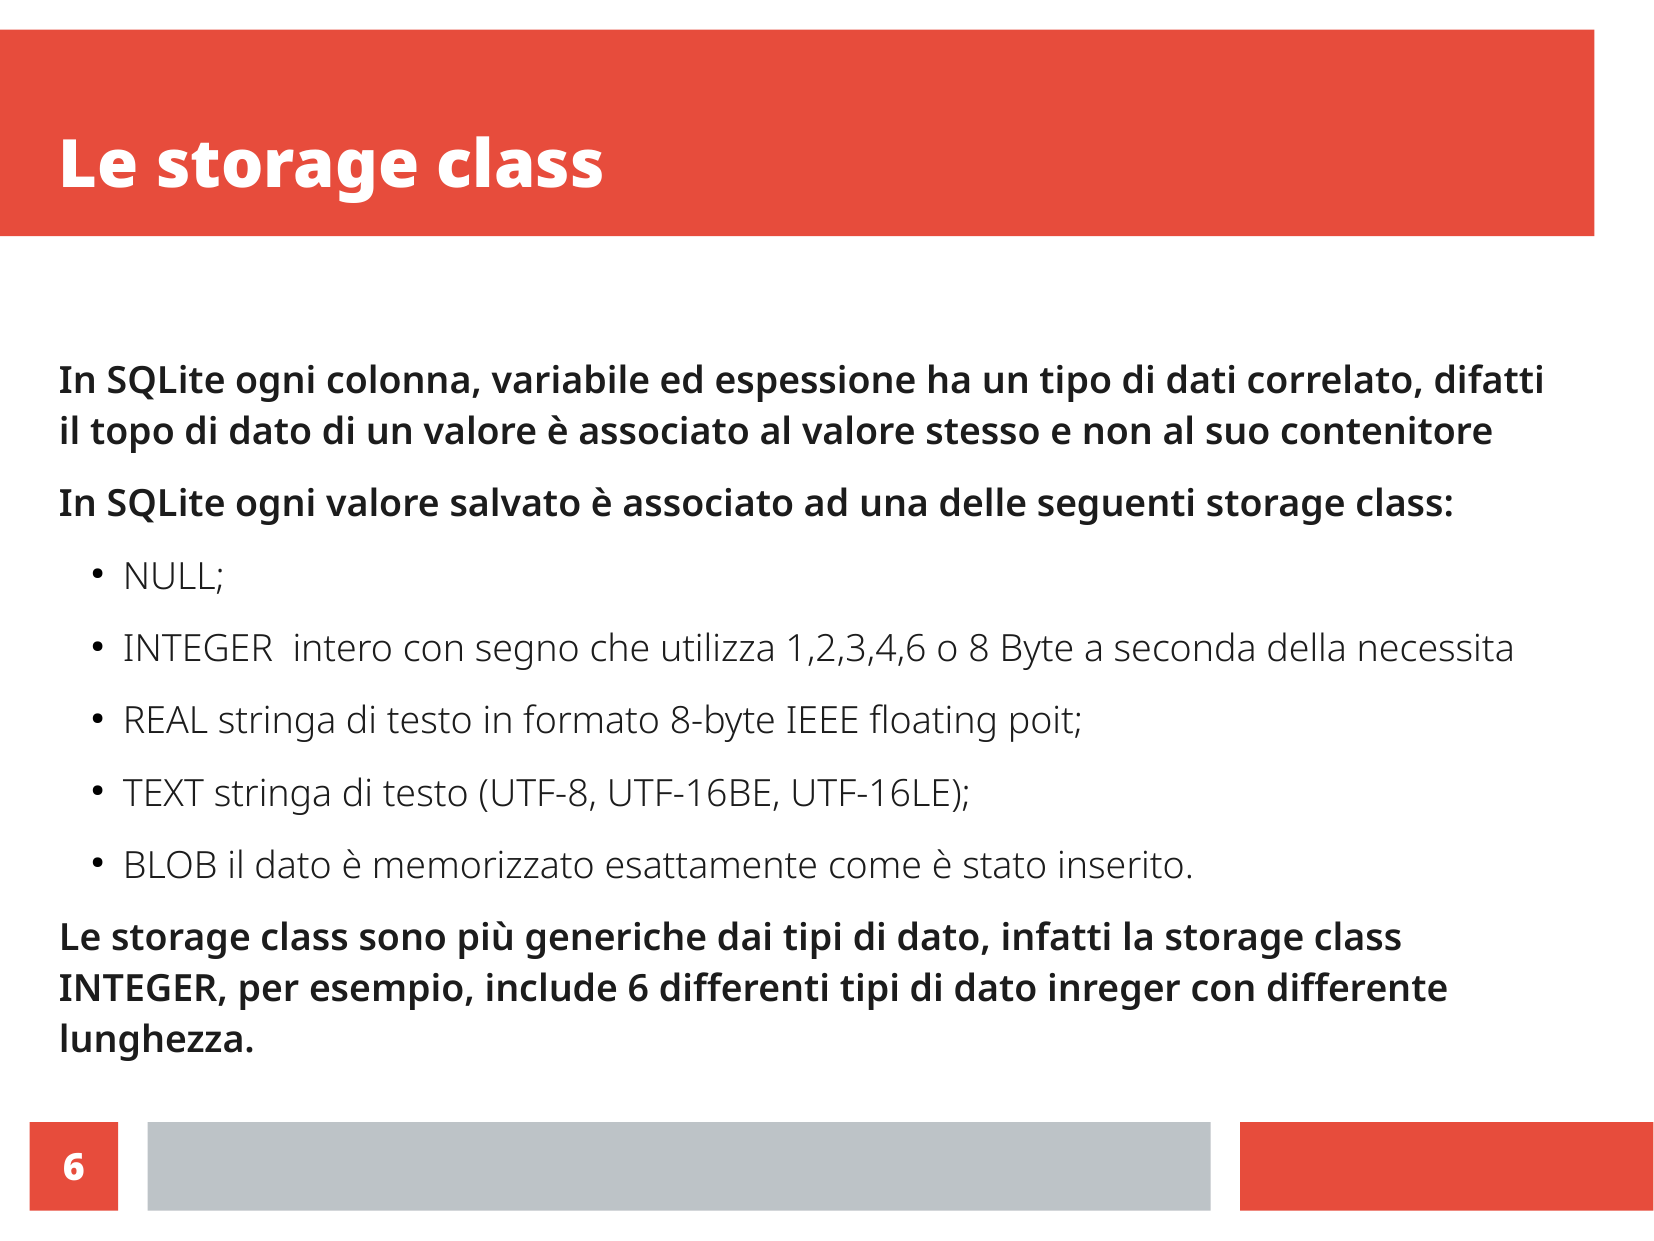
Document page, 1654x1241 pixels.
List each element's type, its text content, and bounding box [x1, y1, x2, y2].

title Le storage class [59, 59, 1595, 207]
list In SQLite ogni colonna, variabile ed espessione ha un tipo di dati correlato, difatti il topo di dato di un valore è associato al valore stesso e non al suo contenitore In SQLite ogni valore salvato è associato ad una delle seguenti storage class: NULL; INTEGER intero con segno che utilizza 1,2,3,4,6 o 8 Byte a seconda della necessita REAL stringa di testo in formato 8-byte IEEE floating poit; TEXT stringa di testo (UTF-8, UTF-16BE, UTF-16LE); BLOB il dato è memorizzato esattamente come è stato inserito. Le storage class sono più generiche dai tipi di dato, infatti la storage class INTEGER, per esempio, include 6 differenti tipi di dato inreger con differente lunghezza. [59, 324, 1565, 1093]
